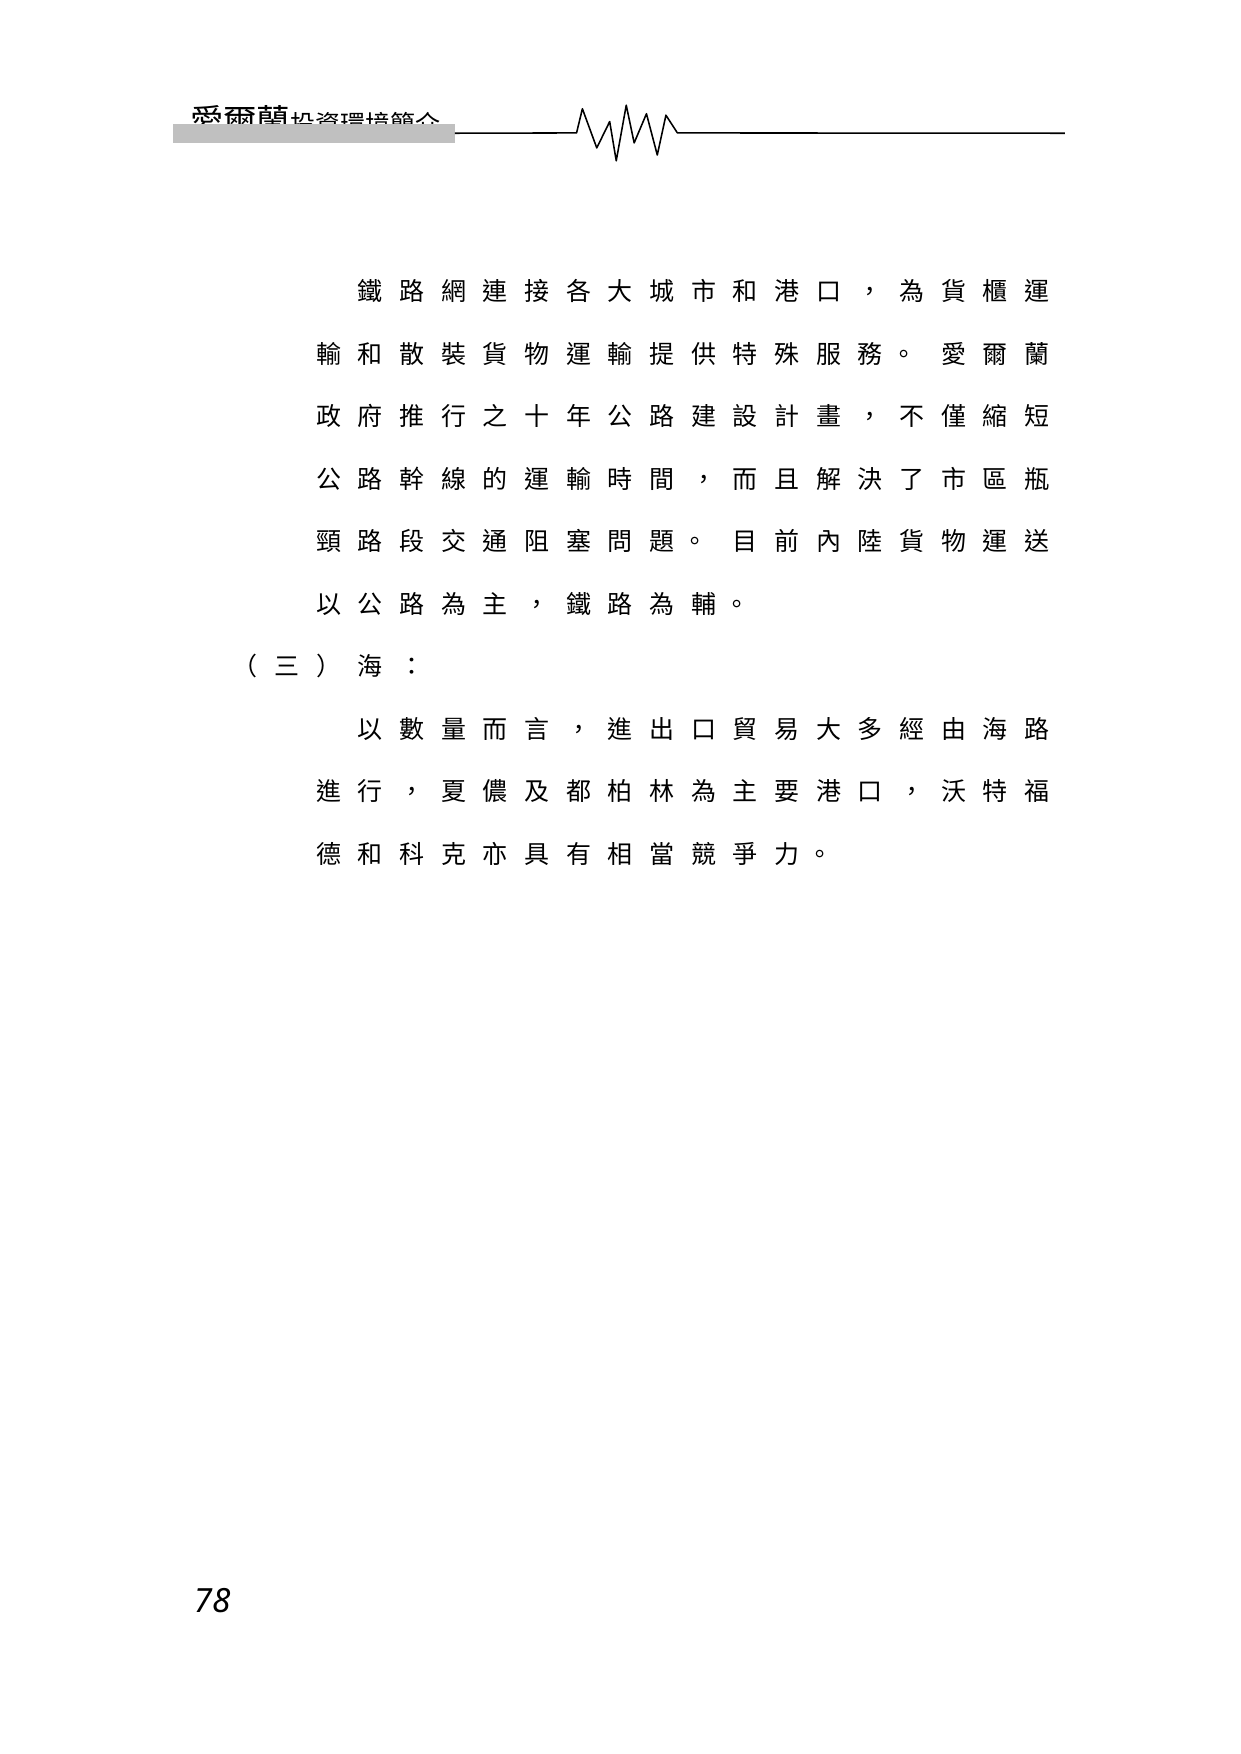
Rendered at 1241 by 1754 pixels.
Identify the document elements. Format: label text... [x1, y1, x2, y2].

text 鐵路網連接各大城市和港口，為貨櫃運輸和散裝貨物運輸提供特殊服務。愛爾蘭政府推行之十年公路建設計畫，不僅縮短公路幹線的運輸時間，而且解決了市區瓶頸路段交通阻塞問題。目前內陸貨物運送以公路為主，鐵路為輔。 [281, 250, 1058, 625]
text 以數量而言，進出口貿易大多經由海路進行，夏儂及都柏林為主要港口，沃特福德和科克亦具有相當競爭力。 [281, 688, 1058, 875]
text （三）海： [207, 625, 1058, 688]
